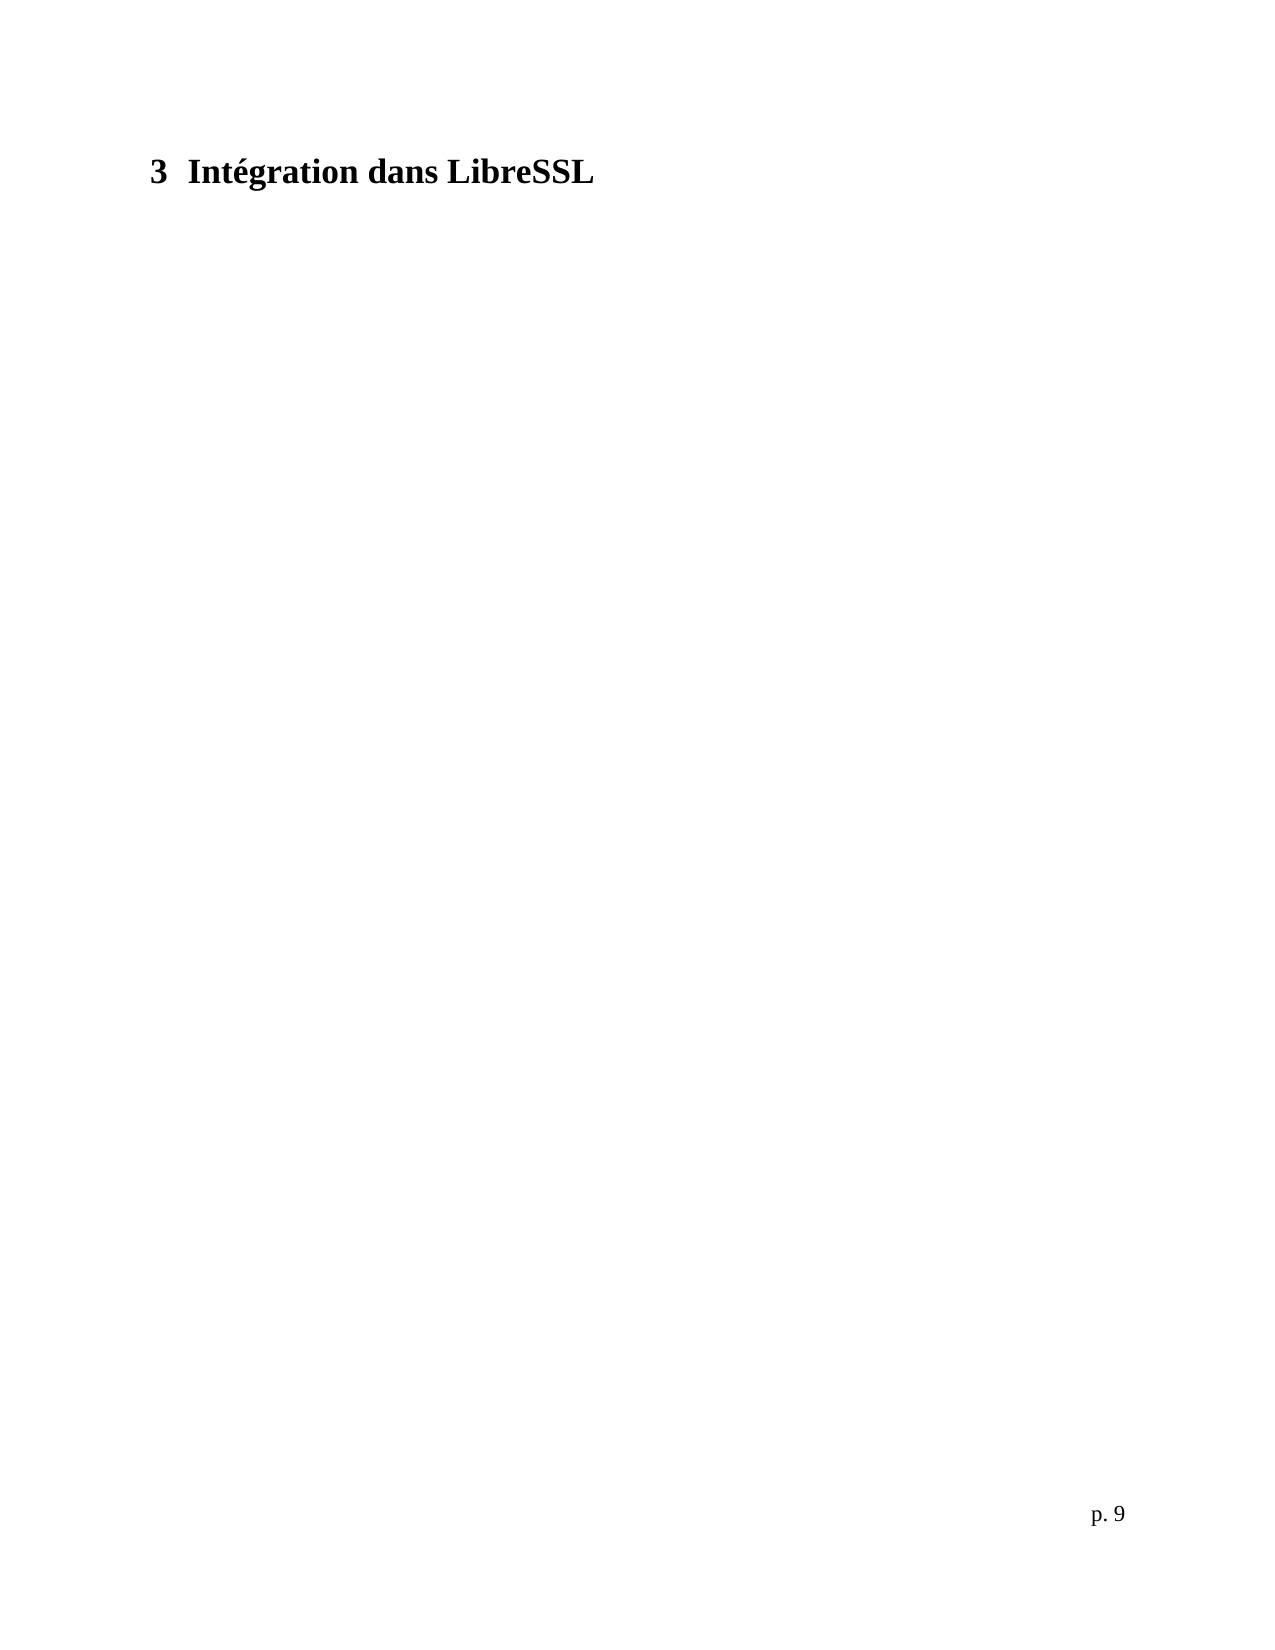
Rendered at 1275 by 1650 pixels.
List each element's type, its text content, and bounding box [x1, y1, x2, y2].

subtitle Intégration dans LibreSSL [150, 150, 1125, 191]
